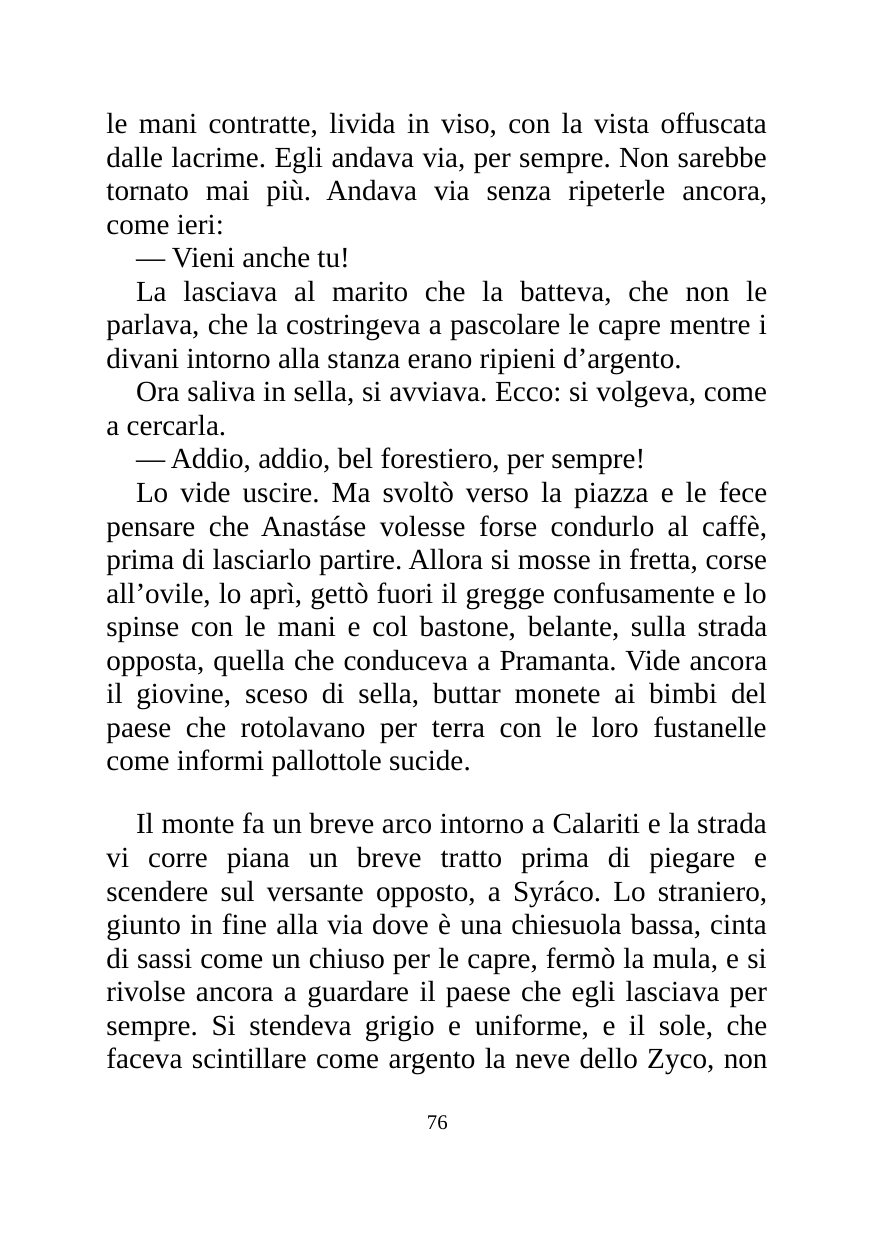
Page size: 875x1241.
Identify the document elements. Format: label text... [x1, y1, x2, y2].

text Ora saliva in sella, si avviava. Ecco: si volgeva, come a cercarla. [106, 374, 768, 442]
text Il monte fa un breve arco intorno a Calariti e la strada vi corre piana un breve tratto prima di piegare e scendere sul versante opposto, a Syráco. Lo straniero, giunto in fine alla via dove è una chiesuola bassa, cinta di sassi come un chiuso per le capre, fermò la mula, e si rivolse ancora a guardare il paese che egli lasciava per sempre. Si stendeva grigio e uniforme, e il sole, che faceva scintillare come argento la neve dello Zyco, non [106, 807, 768, 1075]
text Lo vide uscire. Ma svoltò verso la piazza e le fece pensare che Anastáse volesse forse condurlo al caffè, prima di lasciarlo partire. Allora si mosse in fretta, corse all’ovile, lo aprì, gettò fuori il gregge confusamente e lo spinse con le mani e col bastone, belante, sulla strada opposta, quella che conduceva a Pramanta. Vide ancora il giovine, sceso di sella, buttar monete ai bimbi del paese che rotolavano per terra con le loro fustanelle come informi pallottole sucide. [106, 475, 768, 777]
text le mani contratte, livida in viso, con la vista offuscata dalle lacrime. Egli andava via, per sempre. Non sarebbe tornato mai più. Andava via senza ripeterle ancora, come ieri: [106, 106, 768, 240]
text — Vieni anche tu! [106, 240, 768, 274]
text — Addio, addio, bel forestiero, per sempre! [106, 442, 768, 475]
text La lasciava al marito che la batteva, che non le parlava, che la costringeva a pascolare le capre mentre i divani intorno alla stanza erano ripieni d’argento. [106, 274, 768, 374]
